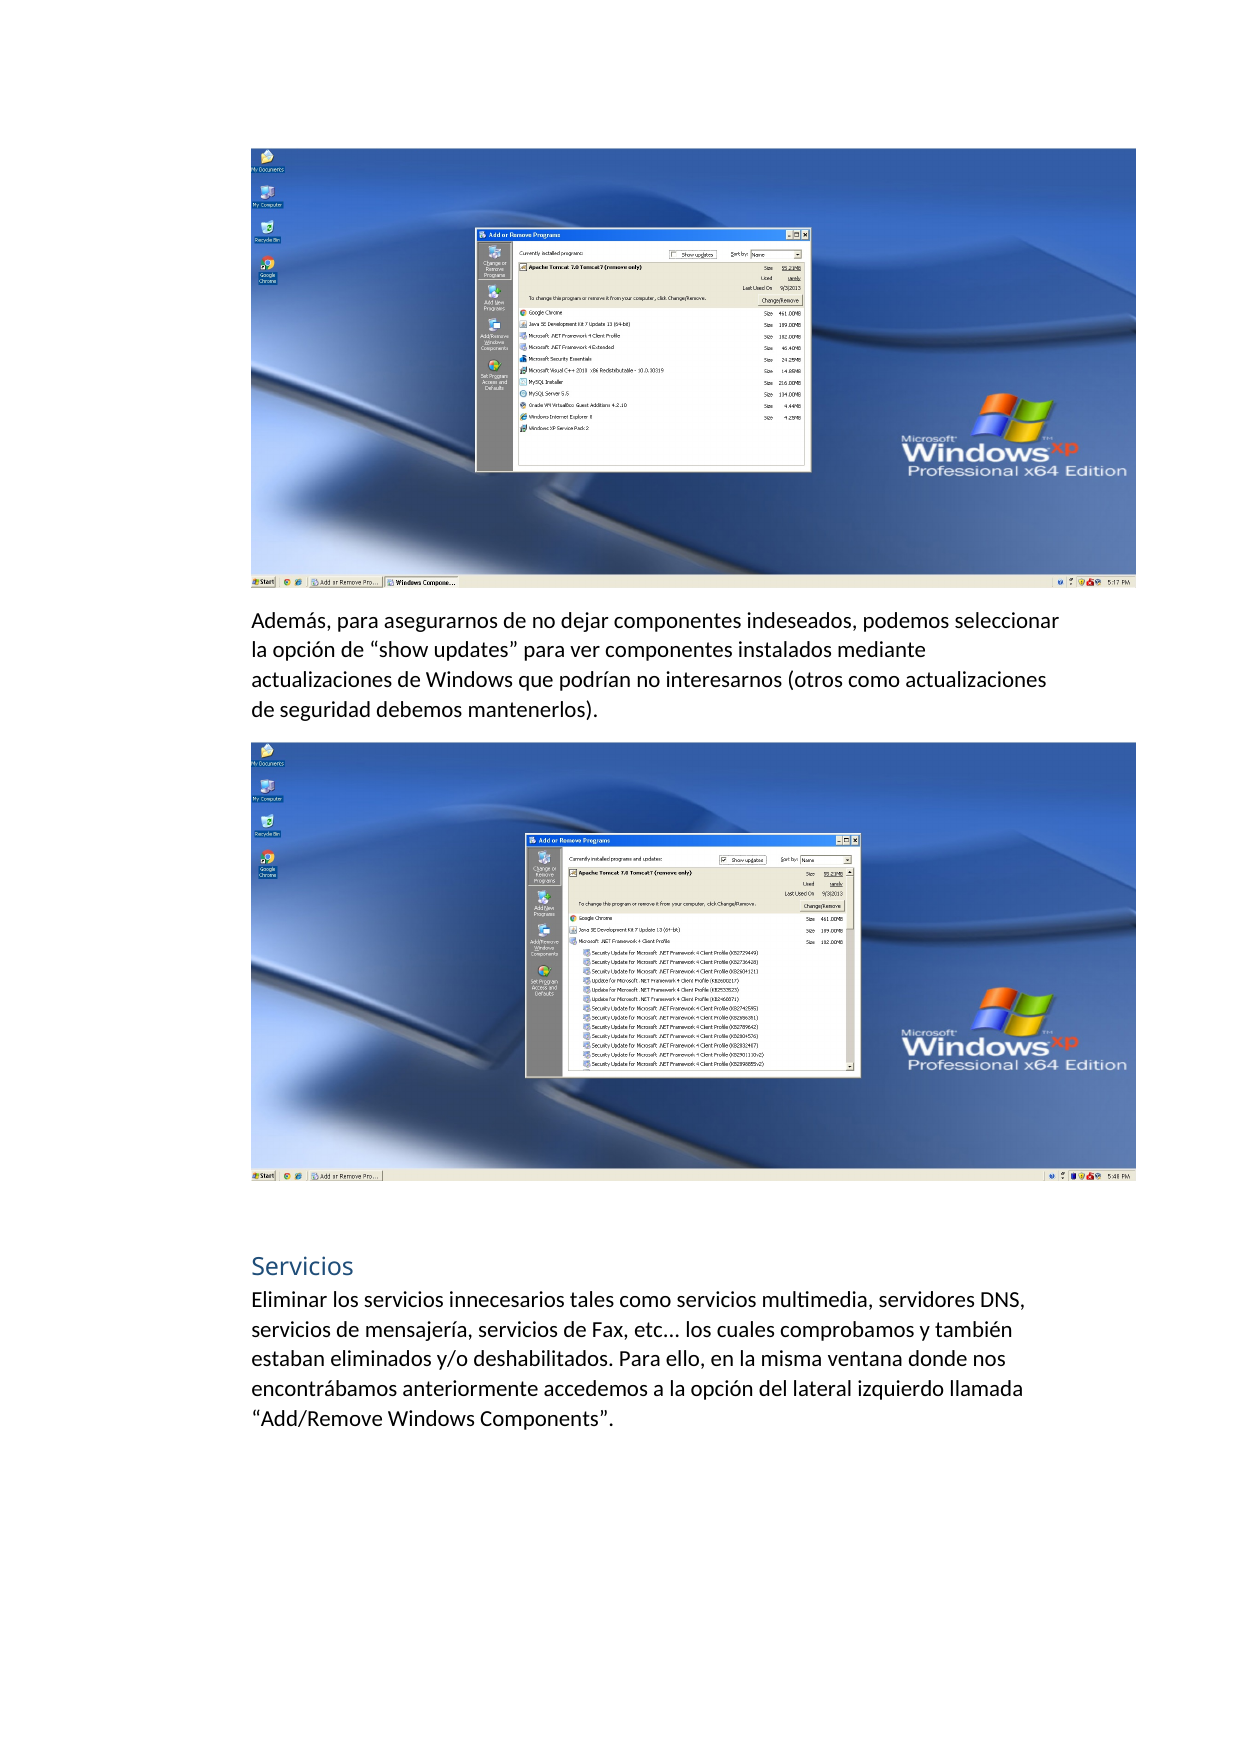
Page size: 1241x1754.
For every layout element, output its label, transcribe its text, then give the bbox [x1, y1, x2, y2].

subtitle Servicios [251, 1249, 1063, 1283]
text Además, para asegurarnos de no dejar componentes indeseados, podemos seleccionar la opción de “show updates” para ver componentes instalados mediante actualizaciones de Windows que podrían no interesarnos (otros como actualizaciones de seguridad debemos mantenerlos). [251, 606, 1063, 723]
text Eliminar los servicios innecesarios tales como servicios multimedia, servidores DNS, servicios de mensajería, servicios de Fax, etc... los cuales comprobamos y también estaban eliminados y/o deshabilitados. Para ello, en la misma ventana donde nos encontrábamos anteriormente accedemos a la opción del lateral izquierdo llamada “Add/Remove Windows Components”. [251, 1285, 1063, 1432]
